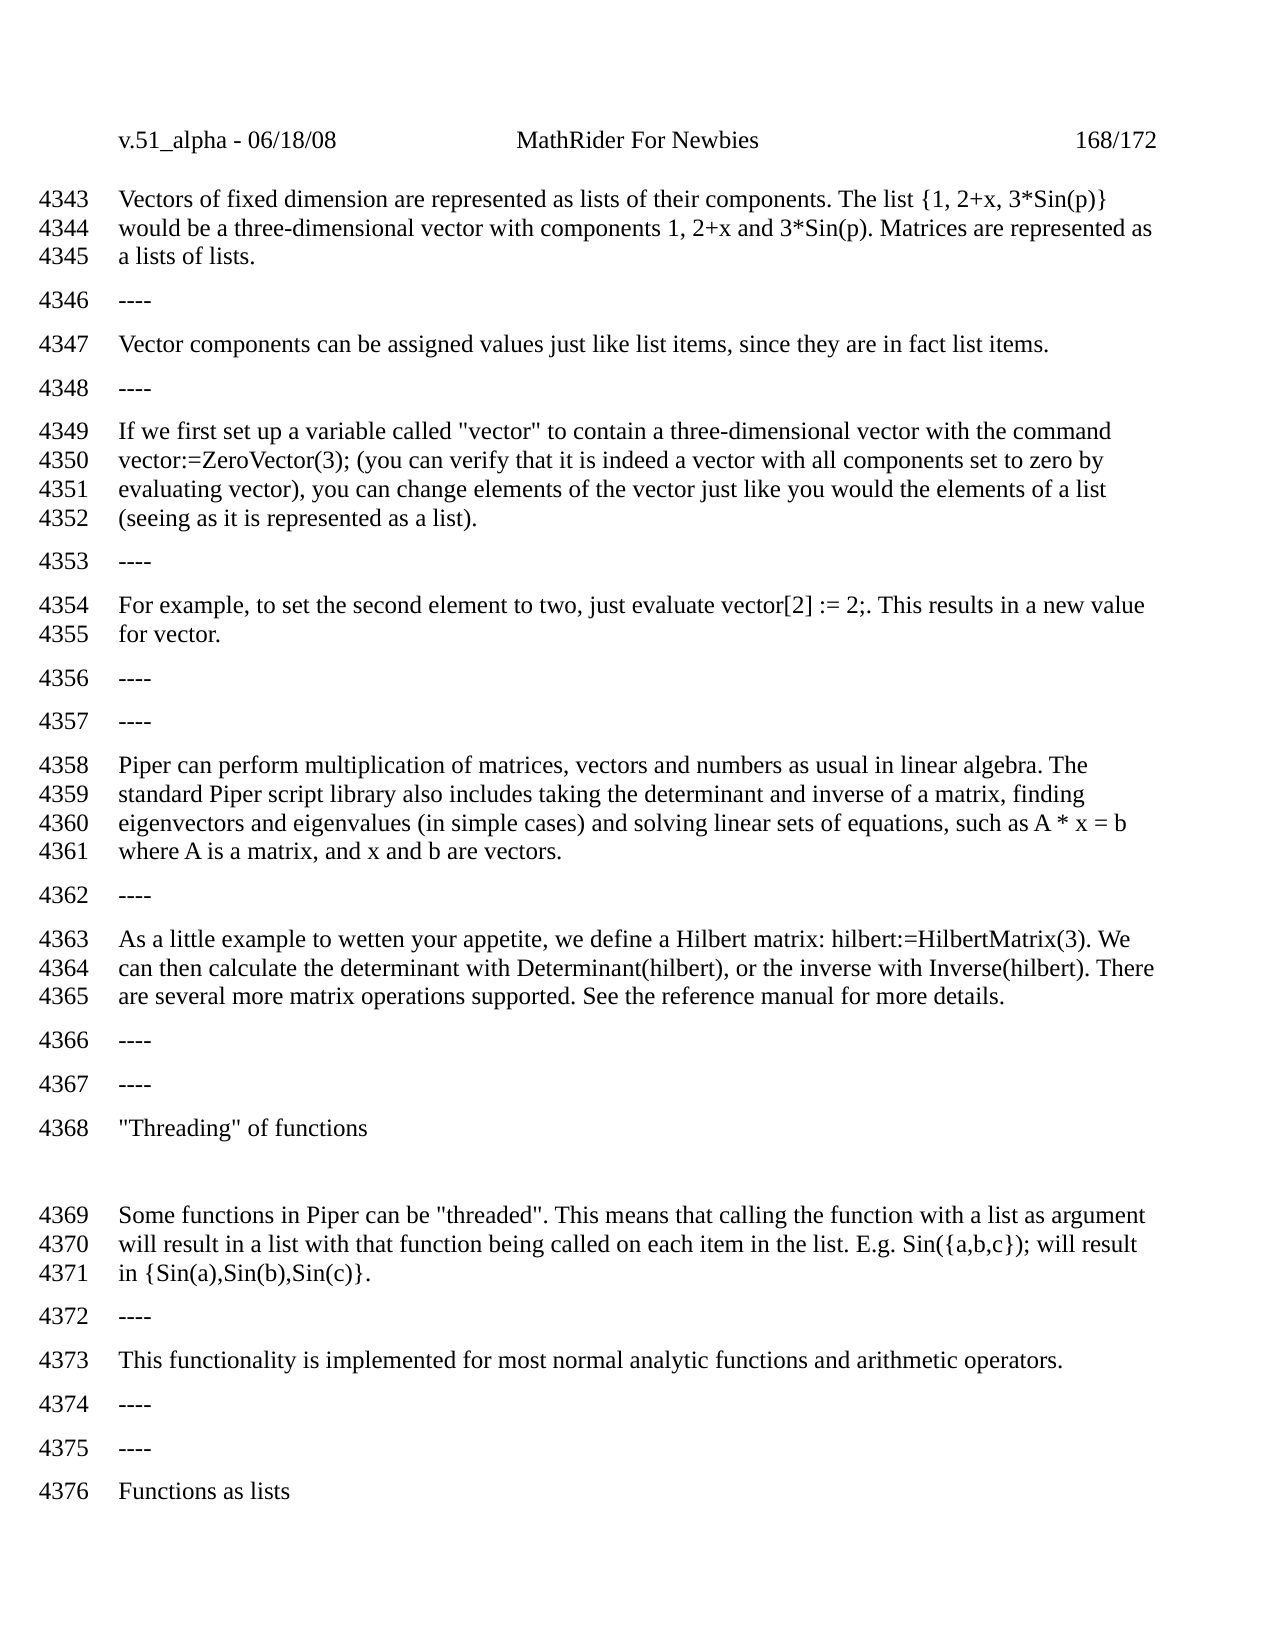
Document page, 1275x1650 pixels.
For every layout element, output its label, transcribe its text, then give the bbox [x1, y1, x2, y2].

text ---- [118, 285, 1157, 314]
text This functionality is implemented for most normal analytic functions and arithmetic operators. [118, 1345, 1157, 1374]
text Piper can perform multiplication of matrices, vectors and numbers as usual in linear algebra. The standard Piper script library also includes taking the determinant and inverse of a matrix, finding eigenvectors and eigenvalues (in simple cases) and solving linear sets of equations, such as A * x = b where A is a matrix, and x and b are vectors. [118, 750, 1157, 865]
text Some functions in Piper can be "threaded". This means that calling the function with a list as argument will result in a list with that function being called on each item in the list. E.g. Sin({a,b,c}); will result in {Sin(a),Sin(b),Sin(c)}. [118, 1200, 1157, 1286]
text If we first set up a variable called "vector" to contain a three-dimensional vector with the command vector:=ZeroVector(3); (you can verify that it is indeed a vector with all components set to zero by evaluating vector), you can change elements of the vector just like you would the elements of a list (seeing as it is represented as a list). [118, 416, 1157, 531]
text ---- [118, 663, 1157, 691]
text ---- [118, 880, 1157, 909]
text Vectors of fixed dimension are represented as lists of their components. The list {1, 2+x, 3*Sin(p)} would be a three-dimensional vector with components 1, 2+x and 3*Sin(p). Matrices are represented as a lists of lists. [118, 184, 1157, 270]
text As a little example to wetten your appetite, we define a Hilbert matrix: hilbert:=HilbertMatrix(3). We can then calculate the determinant with Determinant(hilbert), or the inverse with Inverse(hilbert). There are several more matrix operations supported. See the reference manual for more details. [118, 924, 1157, 1010]
text Functions as lists [118, 1476, 1157, 1505]
text ---- [118, 1025, 1157, 1054]
text ---- [118, 546, 1157, 575]
text ---- [118, 1069, 1157, 1098]
text Vector components can be assigned values just like list items, since they are in fact list items. [118, 329, 1157, 358]
text ---- [118, 1389, 1157, 1418]
text "Threading" of functions [118, 1113, 1157, 1141]
text ---- [118, 1301, 1157, 1330]
text ---- [118, 706, 1157, 735]
text For example, to set the second element to two, just evaluate vector[2] := 2;. This results in a new value for vector. [118, 590, 1157, 648]
text ---- [118, 373, 1157, 401]
text ---- [118, 1433, 1157, 1461]
